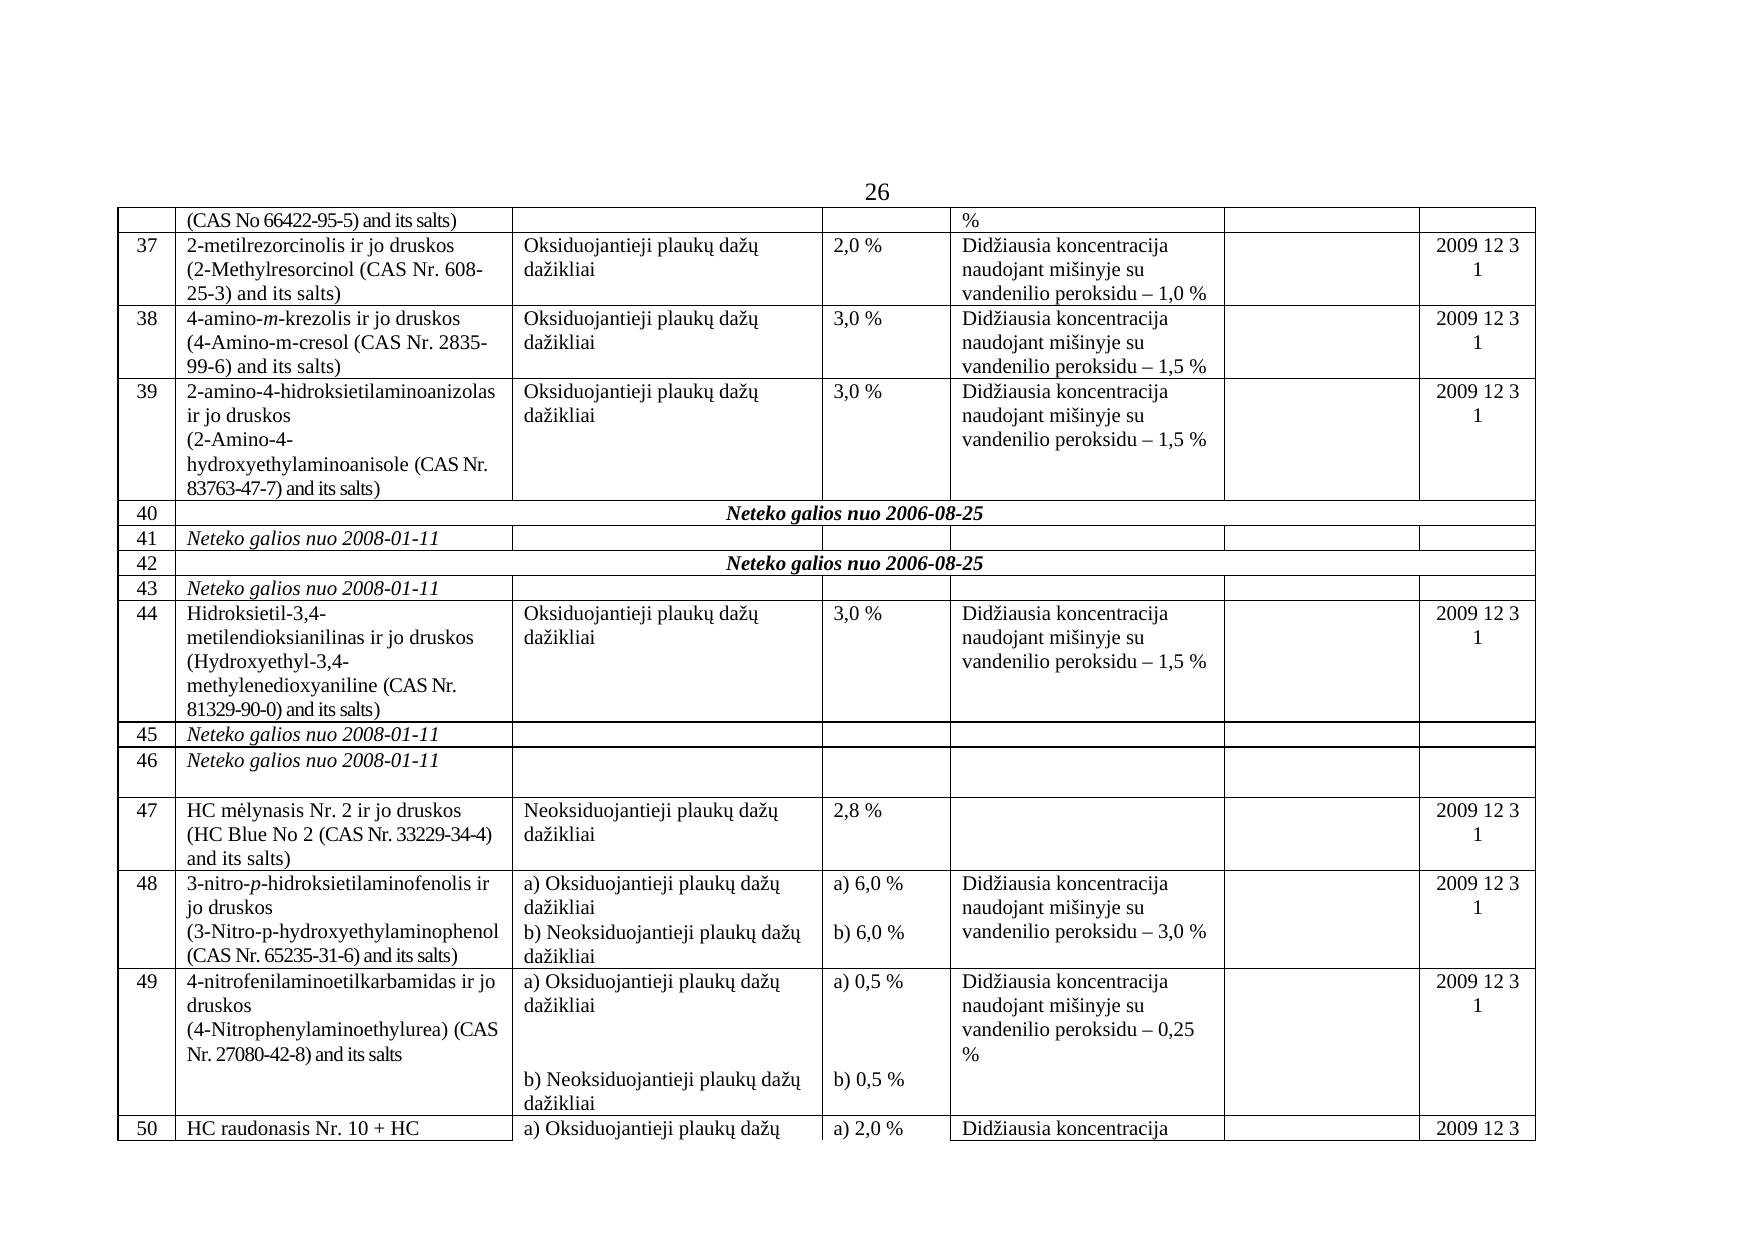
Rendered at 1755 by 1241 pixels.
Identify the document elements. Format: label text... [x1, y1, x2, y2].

table_cell [823, 208, 950, 232]
table_cell HC raudonasis Nr. 10 + HC [176, 1116, 512, 1140]
table_cell [1225, 723, 1419, 746]
table_cell 46 [119, 748, 175, 797]
table_cell Neoksiduojantieji plaukų dažų dažikliai [513, 798, 822, 870]
table_cell b) Neoksiduojantieji plaukų dažų dažikliai [513, 1066, 822, 1115]
table_cell [951, 1066, 1224, 1115]
table_cell 2009 12 31 [1420, 233, 1535, 305]
table_cell 2,8 % [823, 798, 950, 870]
table_cell 3-nitro-p-hidroksietilaminofenolis ir jo druskos (3-Nitro-p-hydroxyethylaminophenol (CAS Nr. 65235-31-6) and its salts) [176, 871, 512, 968]
table_cell [823, 748, 950, 772]
table_cell [1420, 723, 1535, 746]
table_cell Oksiduojantieji plaukų dažų dažikliai [513, 306, 822, 378]
table_cell Didžiausia koncentracija naudojant mišinyje su vandenilio peroksidu – 0,25 % [951, 969, 1224, 1066]
table_cell HC mėlynasis Nr. 2 ir jo druskos (HC Blue No 2 (CAS Nr. 33229-34-4) and its salts) [176, 798, 512, 870]
table_cell 45 [119, 723, 175, 746]
table_cell 37 [119, 233, 175, 305]
table_cell Neteko galios nuo 2008-01-11 [176, 526, 512, 550]
table_cell [1225, 208, 1419, 232]
table_cell Neteko galios nuo 2008-01-11 [176, 748, 512, 797]
table_cell a) Oksiduojantieji plaukų dažų dažikliai [513, 871, 822, 919]
table_cell 2-metilrezorcinolis ir jo druskos (2-Methylresorcinol (CAS Nr. 608-25-3) and its salts) [176, 233, 512, 305]
table_cell 47 [119, 798, 175, 870]
table_cell [513, 526, 822, 550]
table_cell Oksiduojantieji plaukų dažų dažikliai [513, 379, 822, 499]
table_cell [1225, 798, 1419, 870]
table_cell 42 [119, 551, 175, 575]
table_cell [1225, 526, 1419, 550]
table_cell [1225, 576, 1419, 600]
table_cell [951, 576, 1224, 600]
table_cell a) 0,5 % [823, 969, 950, 1066]
table_cell a) 6,0 % [823, 871, 950, 919]
table_cell [823, 723, 950, 746]
table_cell Didžiausia koncentracija naudojant mišinyje su vandenilio peroksidu – 3,0 % [951, 871, 1224, 968]
table_cell Oksiduojantieji plaukų dažų dažikliai [513, 601, 822, 721]
table_cell 2009 12 3 [1420, 1116, 1535, 1140]
table_cell [823, 772, 950, 797]
table_cell 39 [119, 379, 175, 499]
table_cell Didžiausia koncentracija [951, 1116, 1224, 1140]
table_cell [951, 723, 1224, 746]
table_cell % [951, 208, 1224, 232]
table_cell b) 0,5 % [823, 1066, 950, 1115]
table_cell [1225, 601, 1419, 721]
table_cell [513, 723, 822, 746]
table_cell [1420, 526, 1535, 550]
table_cell 3,0 % [823, 601, 950, 721]
table_cell [951, 526, 1224, 550]
table_cell Oksiduojantieji plaukų dažų dažikliai [513, 233, 822, 305]
table_cell [119, 208, 175, 232]
table_cell a) Oksiduojantieji plaukų dažų dažikliai [513, 969, 822, 1066]
table_cell Hidroksietil-3,4-metilendioksianilinas ir jo druskos (Hydroxyethyl-3,4-methylenedioxyaniline (CAS Nr. 81329-90-0) and its salts) [176, 601, 512, 721]
table_cell [823, 526, 950, 550]
table_cell b) 6,0 % [823, 919, 950, 968]
table_cell [119, 1066, 175, 1115]
table_cell Neteko galios nuo 2006-08-25 [176, 551, 1535, 575]
table_cell [1225, 233, 1419, 305]
table_cell 50 [119, 1116, 175, 1140]
table_cell [1420, 576, 1535, 600]
table_cell [823, 576, 950, 600]
table_cell 48 [119, 871, 175, 968]
table_cell Didžiausia koncentracija naudojant mišinyje su vandenilio peroksidu – 1,5 % [951, 379, 1224, 499]
table_cell [1225, 871, 1419, 968]
table_cell [513, 208, 822, 232]
table_cell 2009 12 31 [1420, 798, 1535, 870]
table_cell [1225, 1116, 1419, 1140]
table_cell [951, 798, 1224, 870]
table_cell 3,0 % [823, 379, 950, 499]
table_cell a) 2,0 % [823, 1116, 950, 1140]
table_cell 2009 12 31 [1420, 379, 1535, 499]
table_cell 4-nitrofenilaminoetilkarbamidas ir jo druskos (4-Nitrophenylaminoethylurea) (CAS Nr. 27080-42-8) and its salts [176, 969, 512, 1115]
table_cell a) Oksiduojantieji plaukų dažų [513, 1116, 822, 1140]
table_cell Didžiausia koncentracija naudojant mišinyje su vandenilio peroksidu – 1,5 % [951, 601, 1224, 721]
table_cell 2009 12 31 [1420, 969, 1535, 1066]
table_cell [513, 576, 822, 600]
table_cell [513, 748, 822, 772]
table_cell (CAS No 66422-95-5) and its salts) [176, 208, 512, 232]
table_cell 41 [119, 526, 175, 550]
table_cell 2009 12 31 [1420, 601, 1535, 721]
table_cell Neteko galios nuo 2008-01-11 [176, 723, 512, 746]
table_cell 2,0 % [823, 233, 950, 305]
table_cell 44 [119, 601, 175, 721]
table_cell 40 [119, 501, 175, 525]
table_cell [1420, 748, 1535, 797]
table_cell [513, 772, 822, 797]
table_cell Didžiausia koncentracija naudojant mišinyje su vandenilio peroksidu – 1,0 % [951, 233, 1224, 305]
table_cell 49 [119, 969, 175, 1066]
table_cell 2-amino-4-hidroksietilaminoanizolas ir jo druskos (2-Amino-4-hydroxyethylaminoanisole (CAS Nr. 83763-47-7) and its salts) [176, 379, 512, 499]
table_cell [1225, 748, 1419, 797]
table_cell 2009 12 31 [1420, 306, 1535, 378]
table_cell Neteko galios nuo 2008-01-11 [176, 576, 512, 600]
table_cell 3,0 % [823, 306, 950, 378]
table_cell b) Neoksiduojantieji plaukų dažų dažikliai [513, 919, 822, 968]
table_cell Neteko galios nuo 2006-08-25 [176, 501, 1535, 525]
table_cell [1225, 969, 1419, 1066]
table_cell [951, 748, 1224, 797]
table_cell [1420, 208, 1535, 232]
table_cell Didžiausia koncentracija naudojant mišinyje su vandenilio peroksidu – 1,5 % [951, 306, 1224, 378]
table_cell 2009 12 31 [1420, 871, 1535, 968]
table_cell [1225, 1066, 1419, 1115]
table_cell 4-amino-m-krezolis ir jo druskos (4-Amino-m-cresol (CAS Nr. 2835-99-6) and its salts) [176, 306, 512, 378]
table_cell 43 [119, 576, 175, 600]
table_cell [1420, 1066, 1535, 1115]
table_cell [1225, 306, 1419, 378]
table_cell [1225, 379, 1419, 499]
table_cell 38 [119, 306, 175, 378]
